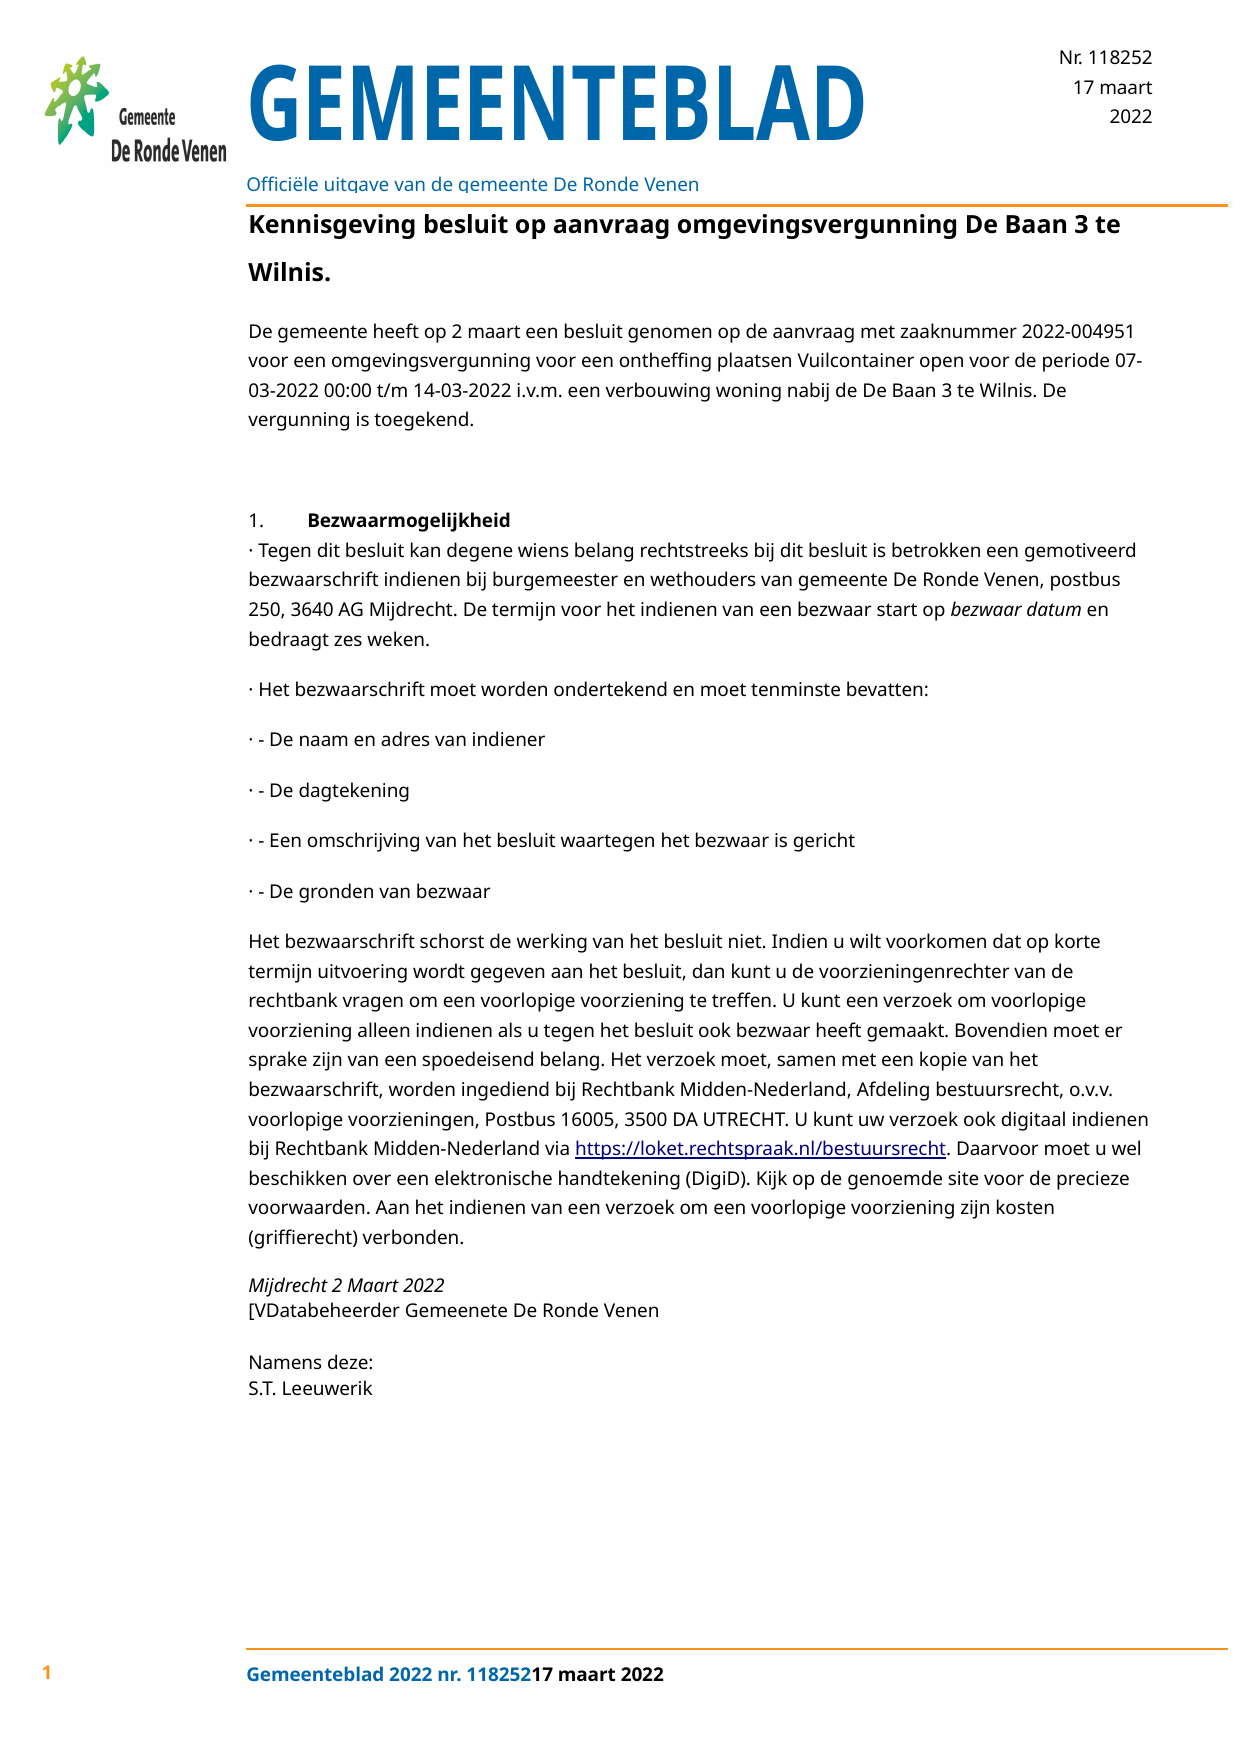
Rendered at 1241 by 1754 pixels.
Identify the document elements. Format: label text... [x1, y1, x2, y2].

picture [41, 47, 231, 172]
text Namens deze: [248, 1349, 1152, 1375]
list Bezwaarmogelijkheid [248, 507, 1152, 533]
text Het bezwaarschrift schorst de werking van het besluit niet. Indien u wilt voorkomen dat op korte termijn uitvoering wordt gegeven aan het besluit, dan kunt u de voorzieningenrechter van de rechtbank vragen om een voorlopige voorziening te treffen. U kunt een verzoek om voorlopige voorziening alleen indienen als u tegen het besluit ook bezwaar heeft gemaakt. Bovendien moet er sprake zijn van een spoedeisend belang. Het verzoek moet, samen met een kopie van het bezwaarschrift, worden ingediend bij Rechtbank Midden-Nederland, Afdeling bestuursrecht, o.v.v. voorlopige voorzieningen, Postbus 16005, 3500 DA UTRECHT. U kunt uw verzoek ook digitaal indienen bij Rechtbank Midden-Nederland via https://loket.rechtspraak.nl/bestuursrecht. Daarvoor moet u wel beschikken over een elektronische handtekening (DigiD). Kijk op de genoemde site voor de precieze voorwaarden. Aan het indienen van een verzoek om een voorlopige voorziening zijn kosten (griffierecht) verbonden. [248, 928, 1152, 1250]
text · Het bezwaarschrift moet worden ondertekend en moet tenminste bevatten: [248, 676, 1152, 702]
text · - Een omschrijving van het besluit waartegen het bezwaar is gericht [248, 827, 1152, 853]
text [VDatabeheerder Gemeenete De Ronde Venen [248, 1298, 1152, 1323]
text S.T. Leeuwerik [248, 1375, 1152, 1401]
text De gemeente heeft op 2 maart een besluit genomen op de aanvraag met zaaknummer 2022-004951 voor een omgevingsvergunning voor een ontheffing plaatsen Vuilcontainer open voor de periode 07-03-2022 00:00 t/m 14-03-2022 i.v.m. een verbouwing woning nabij de De Baan 3 te Wilnis. De vergunning is toegekend. [248, 318, 1152, 432]
text · - De naam en adres van indiener [248, 727, 1152, 752]
text Mijdrecht 2 Maart 2022 [248, 1272, 1152, 1298]
text Kennisgeving besluit op aanvraag omgevingsvergunning De Baan 3 te Wilnis. [248, 207, 1152, 288]
text · - De gronden van bezwaar [248, 878, 1152, 904]
text · Tegen dit besluit kan degene wiens belang rechtstreeks bij dit besluit is betrokken een gemotiveerd bezwaarschrift indienen bij burgemeester en wethouders van gemeente De Ronde Venen, postbus 250, 3640 AG Mijdrecht. De termijn voor het indienen van een bezwaar start op bezwaar datum en bedraagt zes weken. [248, 537, 1152, 652]
text · - De dagtekening [248, 777, 1152, 803]
